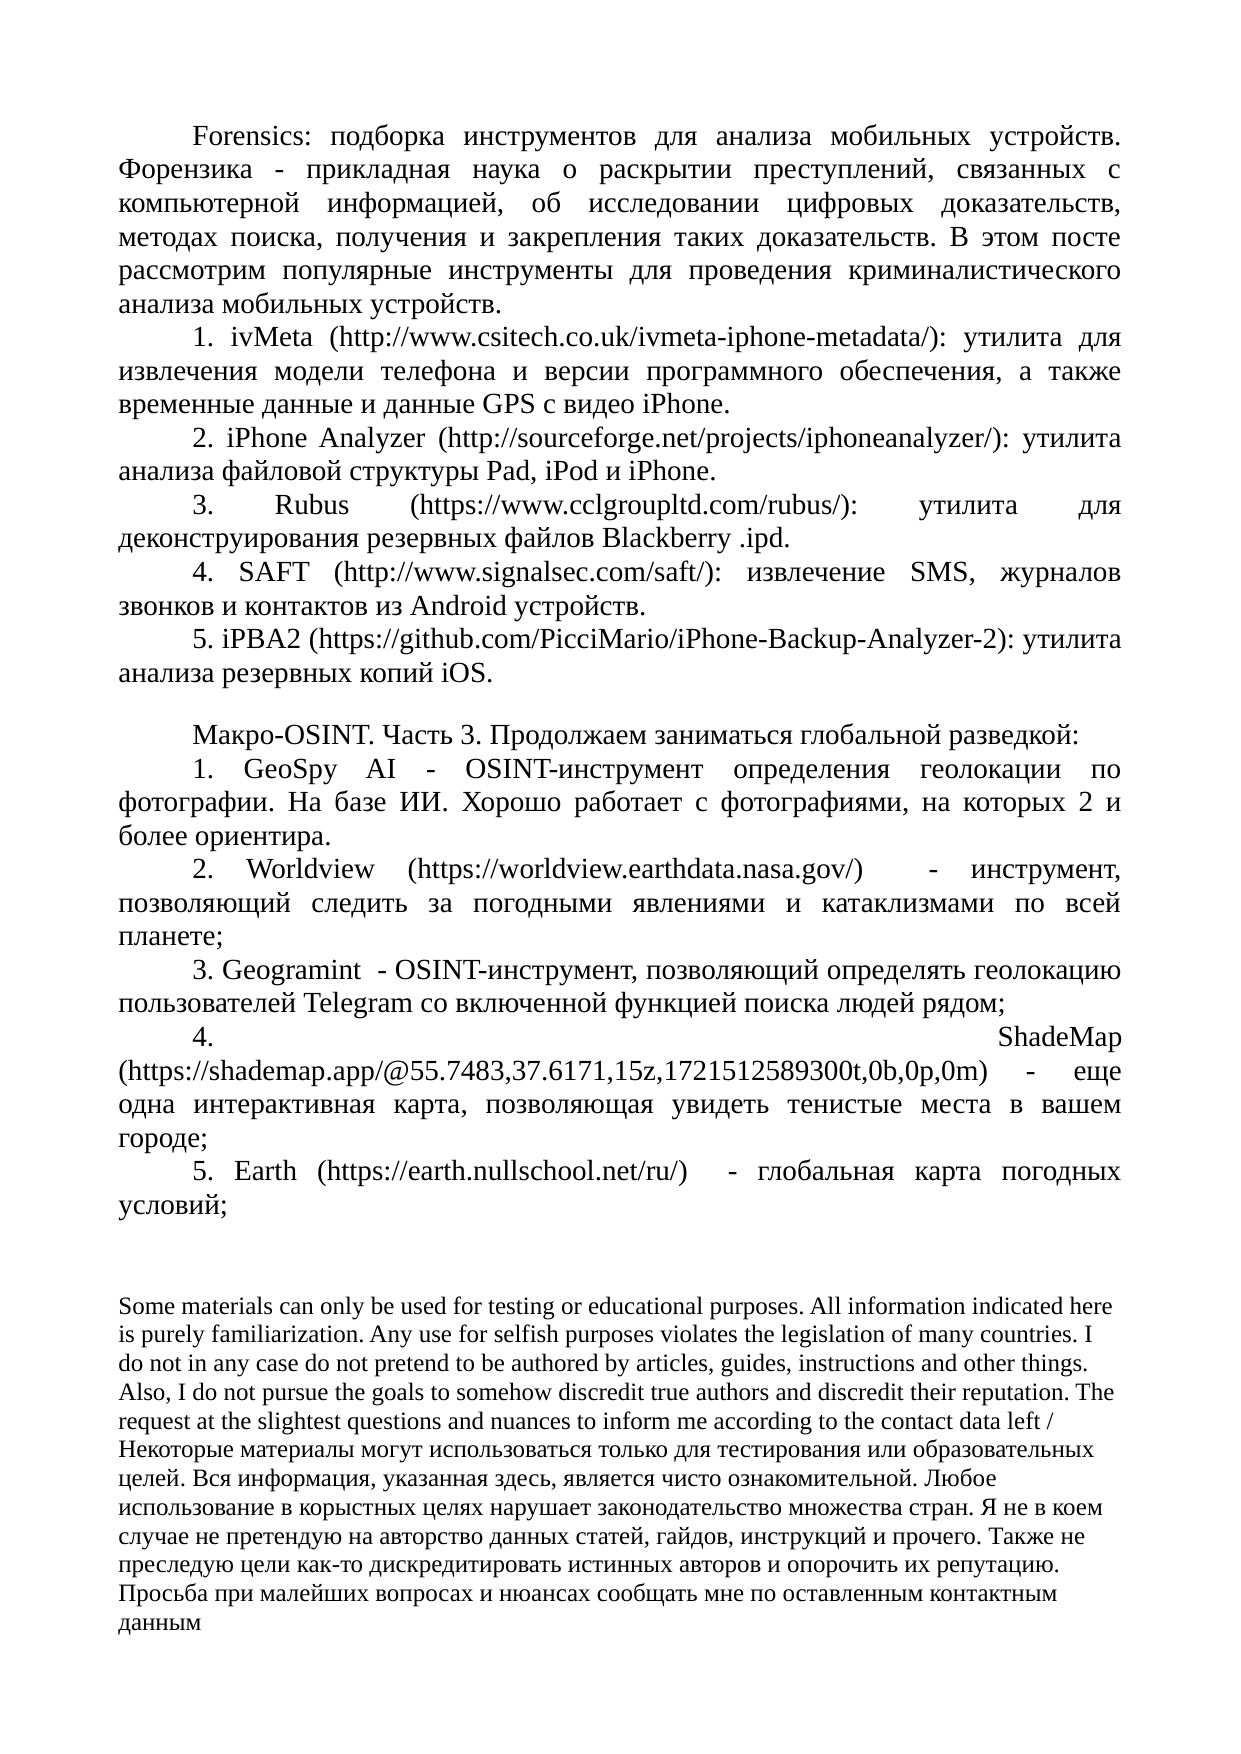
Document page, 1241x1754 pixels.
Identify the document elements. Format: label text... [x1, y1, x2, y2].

text 1. GeoSpy AI - OSINT-инструмент определения геолокации по фотографии. На базе ИИ. Хорошо работает с фотографиями, на которых 2 и более ориентира. [118, 751, 1122, 851]
text 3. Rubus (https://www.cclgroupltd.com/rubus/): утилита для деконструирования резервных файлов Blackberry .ipd. [118, 487, 1122, 554]
text 2. iPhone Analyzer (http://sourceforge.net/projects/iphoneanalyzer/): утилита анализа файловой структуры Pad, iPod и iPhone. [118, 420, 1122, 487]
text 5. iPBA2 (https://github.com/PicciMario/iPhone-Backup-Analyzer-2): утилита анализа резервных копий iOS. [118, 621, 1122, 688]
text 4. ShadeMap (https://shademap.app/@55.7483,37.6171,15z,1721512589300t,0b,0p,0m) - еще одна интерактивная карта, позволяющая увидеть тенистые места в вашем городе; [118, 1019, 1122, 1153]
text 1. ivMeta (http://www.csitech.co.uk/ivmeta-iphone-metadata/): утилита для извлечения модели телефона и версии программного обеспечения, а также временные данные и данные GPS с видео iPhone. [118, 319, 1122, 420]
text 4. SAFT (http://www.signalsec.com/saft/): извлечение SMS, журналов звонков и контактов из Android устройств. [118, 554, 1122, 621]
text Forensics: подборка инструментов для анализа мобильных устройств. Форензика - прикладная наука о раскрытии преступлений, связанных с компьютерной информацией, об исследовании цифровых доказательств, методах поиска, получения и закрепления таких доказательств. В этом посте рассмотрим популярные инструменты для проведения криминалистического анализа мобильных устройств. [118, 118, 1122, 319]
text 3. Geogramint - OSINT-инструмент, позволяющий определять геолокацию пользователей Telegram со включенной функцией поиска людей рядом; [118, 952, 1122, 1019]
text 2. Worldview (https://worldview.earthdata.nasa.gov/) - инструмент, позволяющий следить за погодными явлениями и катаклизмами по всей планете; [118, 851, 1122, 952]
text 5. Earth (https://earth.nullschool.net/ru/) - глобальная карта погодных условий; [118, 1153, 1122, 1220]
text Макро-OSINT. Часть 3. Продолжаем заниматься глобальной разведкой: [118, 717, 1122, 751]
